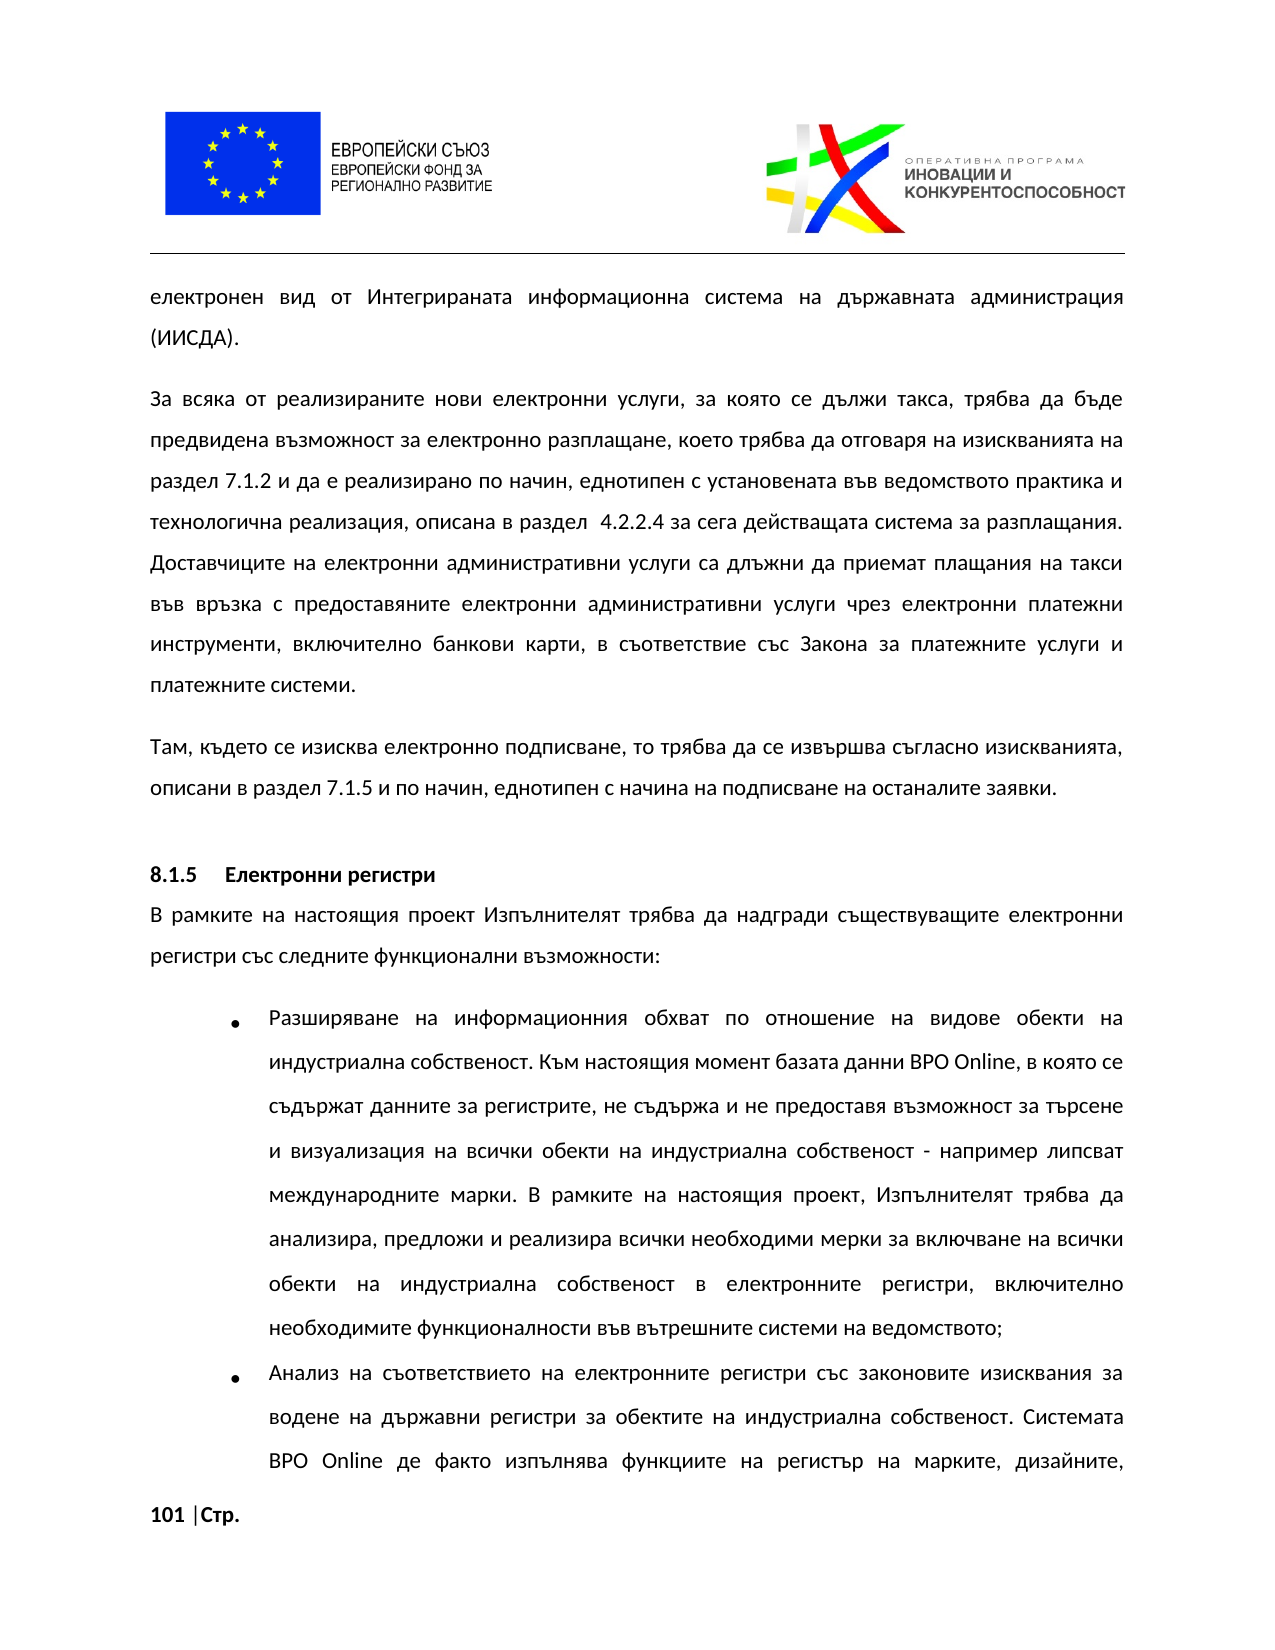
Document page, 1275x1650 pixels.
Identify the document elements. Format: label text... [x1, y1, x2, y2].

list Разширяване на информационния обхват по отношение на видове обекти на индустриална собственост. Към настоящия момент базата данни BPO Online, в която се съдържат данните за регистрите, не съдържа и не предоставя възможност за търсене и визуализация на всички обекти на индустриална собственост - например липсват международните марки. В рамките на настоящия проект, Изпълнителят трябва да анализира, предложи и реализира всички необходими мерки за включване на всички обекти на индустриална собственост в електронните регистри, включително необходимите функционалности във вътрешните системи на ведомството; [231, 1003, 1125, 1349]
text електронен вид от Интегрираната информационна система на държавната администрация (ИИСДА). [150, 282, 1125, 358]
text За всяка от реализираните нови електронни услуги, за която се дължи такса, трябва да бъде предвидена възможност за електронно разплащане, което трябва да отговаря на изискванията на раздел 7.1.2 и да е реализирано по начин, еднотипен с установената във ведомството практика и технологична реализация, описана в раздел 4.2.2.4 за сега действащата система за разплащания. Доставчиците на електронни административни услуги са длъжни да приемат плащания на такси във връзка с предоставяните електронни административни услуги чрез електронни платежни инструменти, включително банкови карти, в съответствие със Закона за платежните услуги и платежните системи. [150, 385, 1125, 706]
list Анализ на съответствието на електронните регистри със законовите изисквания за водене на държавни регистри за обектите на индустриална собственост. Системата BPO Online де факто изпълнява функциите на регистър на марките, дизайните, [231, 1358, 1125, 1482]
text В рамките на настоящия проект Изпълнителят трябва да надгради съществуващите електронни регистри със следните функционални възможности: [150, 900, 1125, 977]
text Там, където се изисква електронно подписване, то трябва да се извършва съгласно изискванията, описани в раздел 7.1.5 и по начин, еднотипен с начина на подписване на останалите заявки. [150, 732, 1125, 808]
subtitle Електронни регистри [150, 860, 1125, 888]
